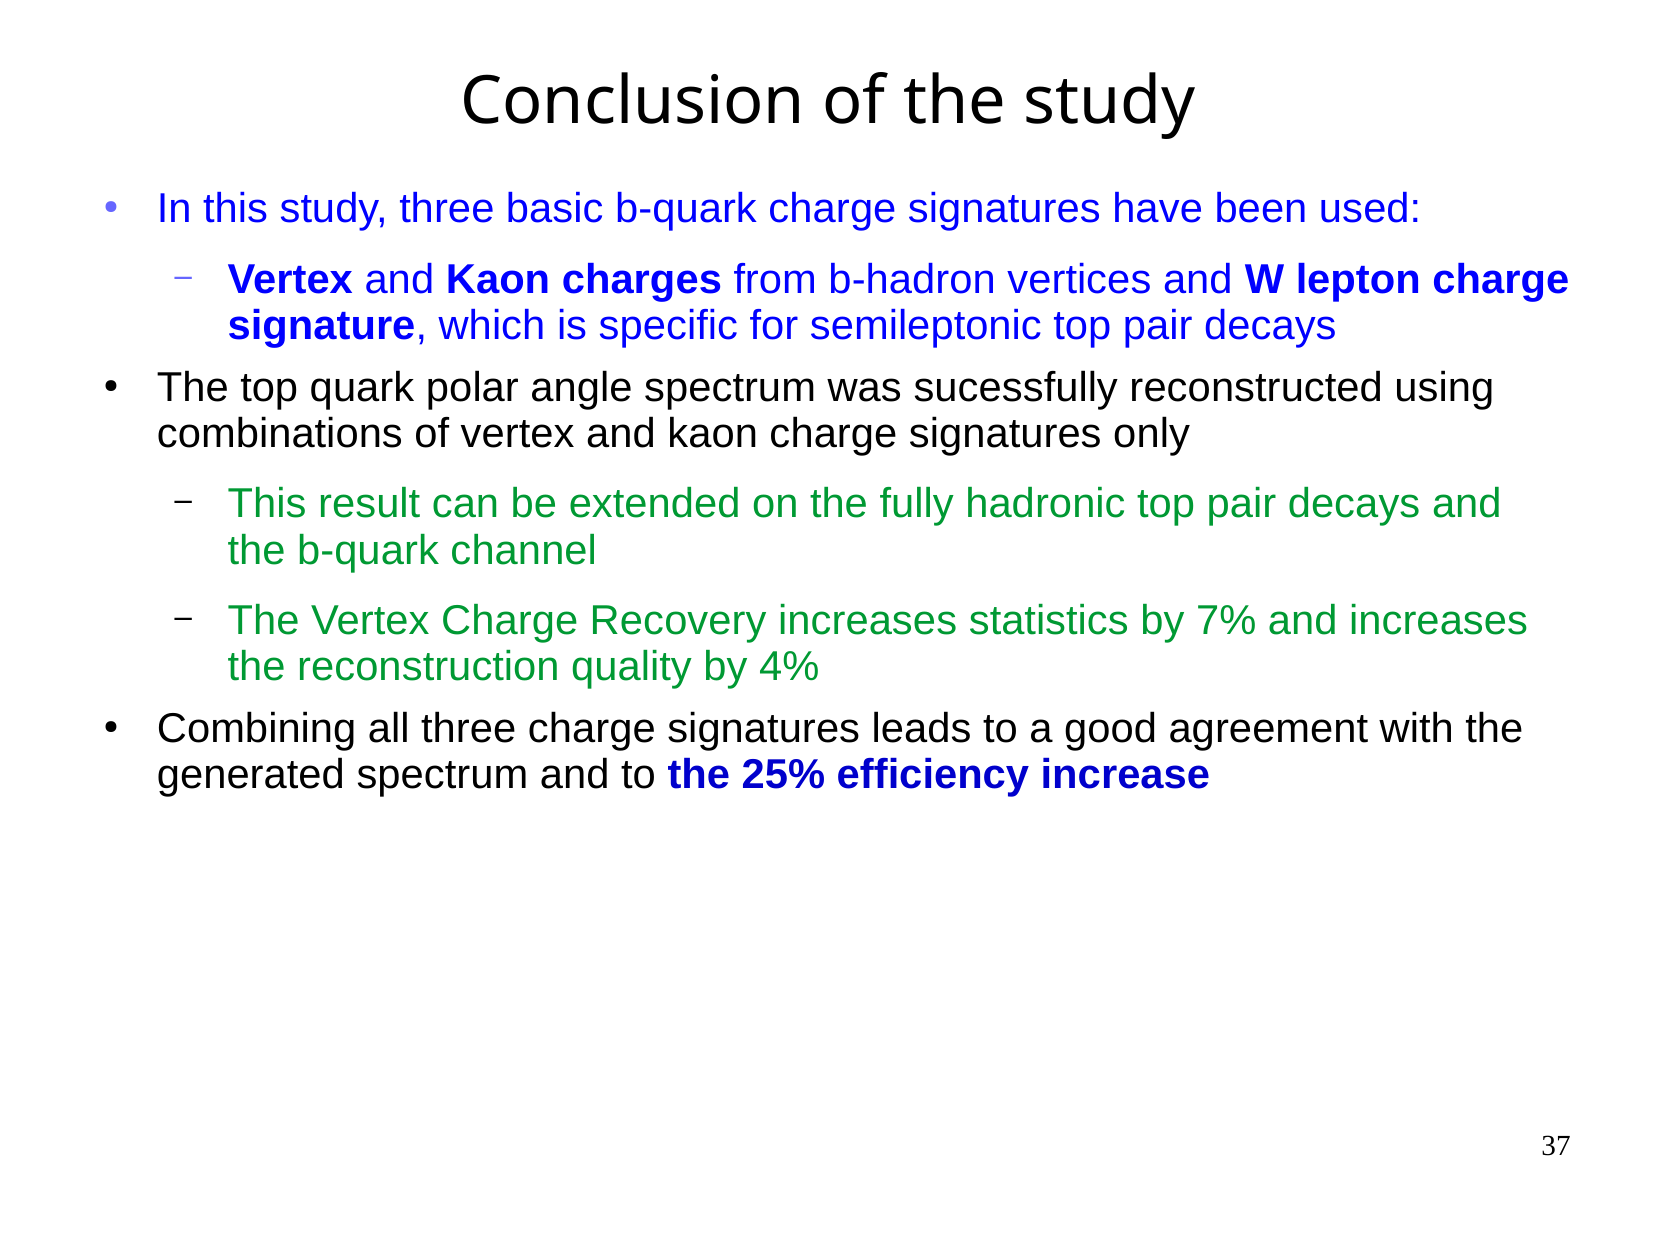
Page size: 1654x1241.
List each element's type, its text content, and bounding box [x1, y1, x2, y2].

title Conclusion of the study [85, 40, 1571, 156]
list In this study, three basic b-quark charge signatures have been used: Vertex and Kaon charges from b-hadron vertices and W lepton charge signature, which is specific for semileptonic top pair decays The top quark polar angle spectrum was sucessfully reconstructed using combinations of vertex and kaon charge signatures only This result can be extended on the fully hadronic top pair decays and the b-quark channel The Vertex Charge Recovery increases statistics by 7% and increases the reconstruction quality by 4% Combining all three charge signatures leads to a good agreement with the generated spectrum and to the 25% efficiency increase [85, 185, 1571, 1188]
